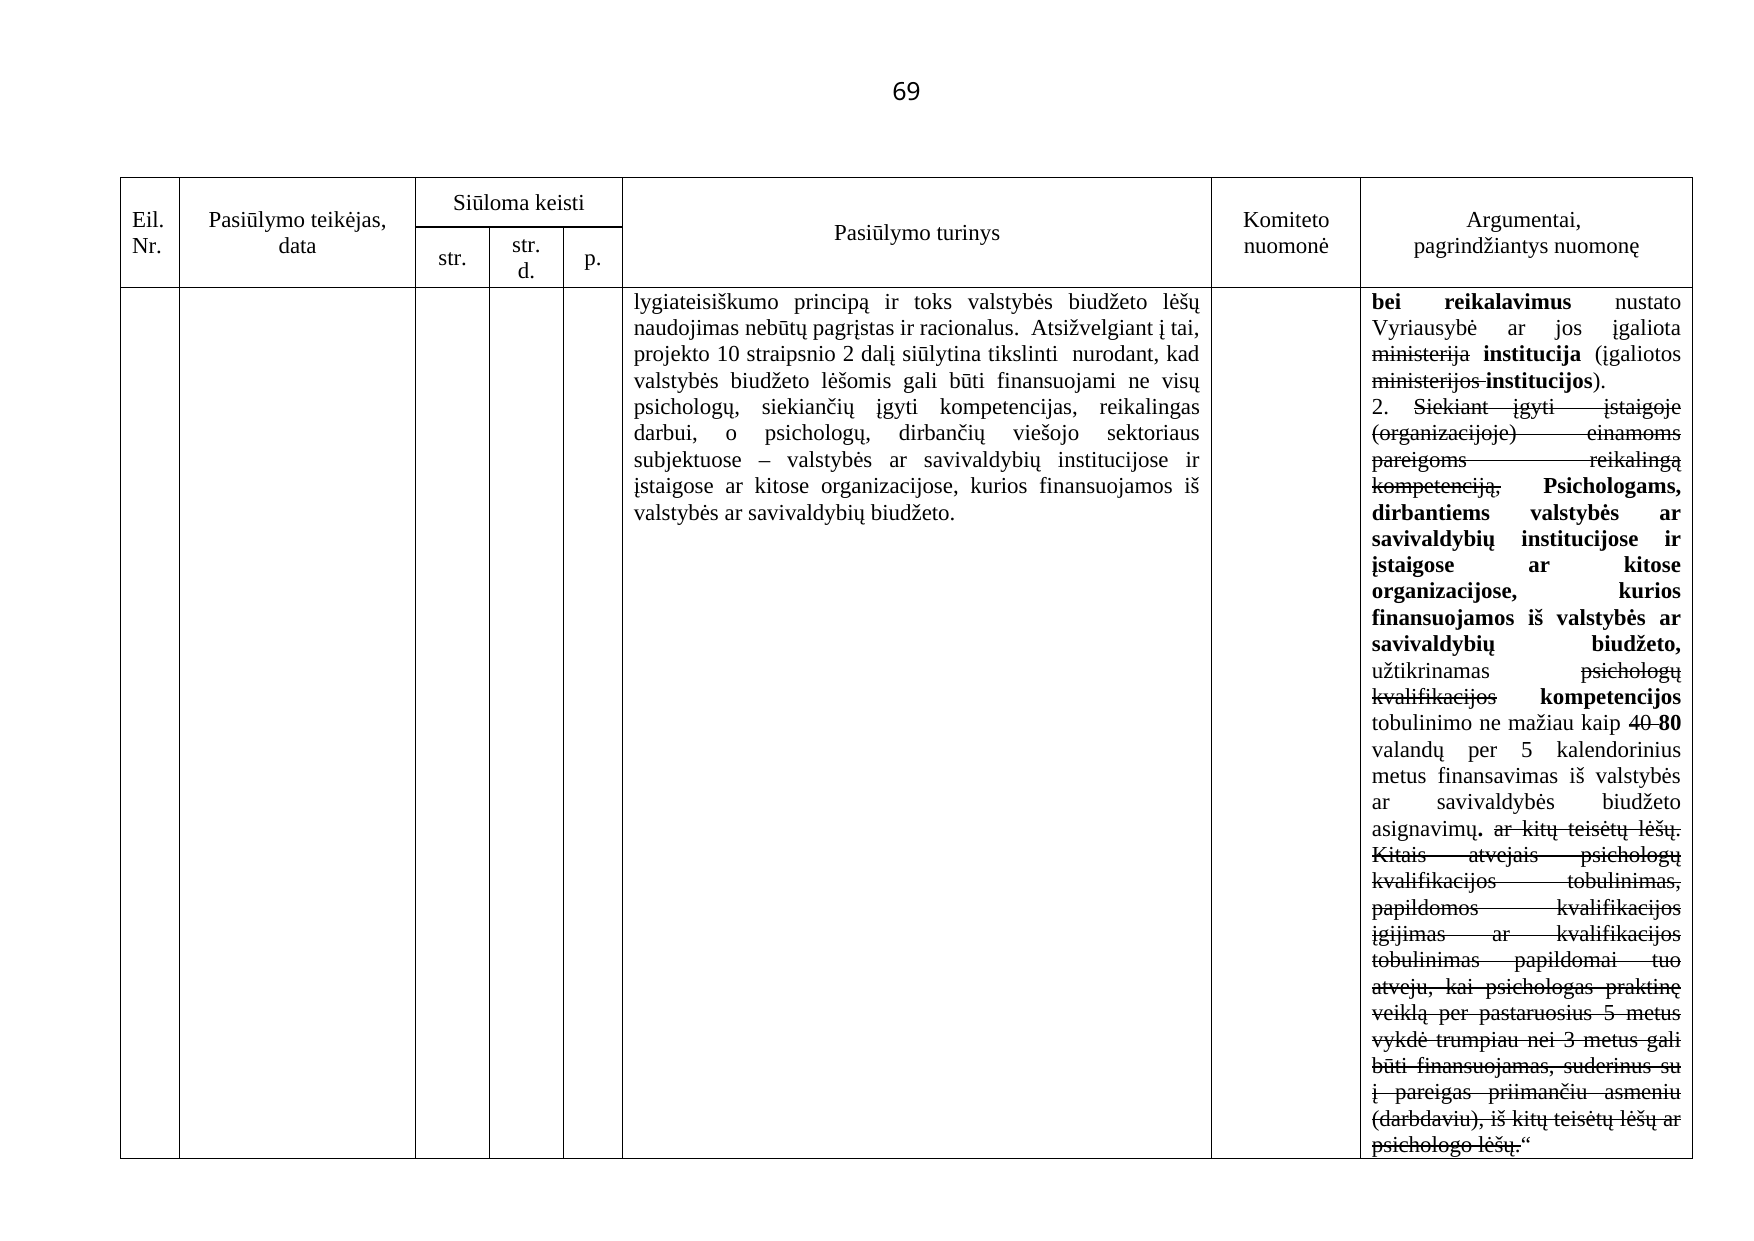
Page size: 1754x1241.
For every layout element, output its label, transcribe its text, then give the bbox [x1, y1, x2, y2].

table_cell bei reikalavimus nustato Vyriausybė ar jos įgaliota ministerija institucija (įgaliotos ministerijos institucijos). 2. Siekiant įgyti įstaigoje (organizacijoje) einamoms pareigoms reikalingą kompetenciją, Psichologams, dirbantiems valstybės ar savivaldybių institucijose ir įstaigose ar kitose organizacijose, kurios finansuojamos iš valstybės ar savivaldybių biudžeto, užtikrinamas psichologų kvalifikacijos kompetencijos tobulinimo ne mažiau kaip 40 80 valandų per 5 kalendorinius metus finansavimas iš valstybės ar savivaldybės biudžeto asignavimų. ar kitų teisėtų lėšų. Kitais atvejais psichologų kvalifikacijos tobulinimas, papildomos kvalifikacijos įgijimas ar kvalifikacijos tobulinimas papildomai tuo atveju, kai psichologas praktinę veiklą per pastaruosius 5 metus vykdė trumpiau nei 3 metus gali būti finansuojamas, suderinus su į pareigas priimančiu asmeniu (darbdaviu), iš kitų teisėtų lėšų ar psichologo lėšų.“ [1361, 288, 1692, 1157]
table_cell [121, 288, 179, 1157]
table_header Pasiūlymo teikėjas, data [180, 178, 415, 287]
table_cell [180, 288, 415, 1157]
table_header Eil. Nr. [121, 178, 179, 287]
table_header Pasiūlymo turinys [623, 178, 1211, 287]
table_cell lygiateisiškumo principą ir toks valstybės biudžeto lėšų naudojimas nebūtų pagrįstas ir racionalus. Atsižvelgiant į tai, projekto 10 straipsnio 2 dalį siūlytina tikslinti nurodant, kad valstybės biudžeto lėšomis gali būti finansuojami ne visų psichologų, siekiančių įgyti kompetencijas, reikalingas darbui, o psichologų, dirbančių viešojo sektoriaus subjektuose – valstybės ar savivaldybių institucijose ir įstaigose ar kitose organizacijose, kurios finansuojamos iš valstybės ar savivaldybių biudžeto. [623, 288, 1211, 1157]
table_cell [564, 288, 622, 1157]
table_cell p. [564, 228, 622, 287]
table_cell [416, 288, 489, 1157]
table_cell str. d. [490, 228, 563, 287]
table_header Siūloma keisti [416, 178, 622, 226]
table_cell str. [416, 228, 489, 287]
table_cell [1212, 288, 1360, 1157]
table_cell [490, 288, 563, 1157]
table_header Argumentai, pagrindžiantys nuomonę [1361, 178, 1692, 287]
table_header Komiteto nuomonė [1212, 178, 1360, 287]
